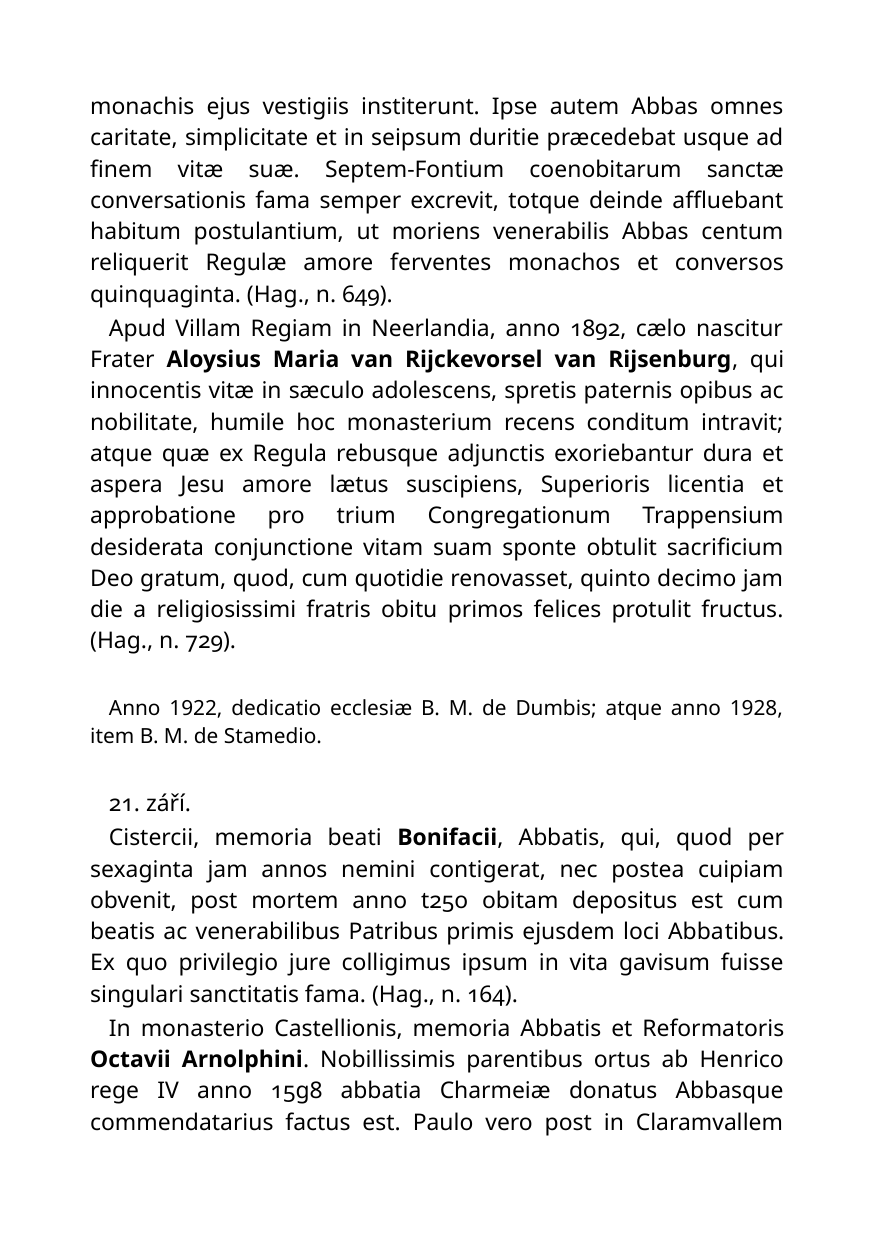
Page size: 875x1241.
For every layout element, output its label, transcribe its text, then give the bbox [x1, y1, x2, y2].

text Anno 1922, dedicatio ecclesiæ B. M. de Dumbis; atque anno 1928, item B. M. de Stamedio. [90, 693, 784, 750]
text Apud Villam Regiam in Neerlandia, anno 1892, cælo nascitur Frater Aloysius Maria van Rijckevorsel van Rijsenburg, qui innocentis vitæ in sæculo adolescens, spretis paternis opibus ac nobilitate, humile hoc monasterium recens conditum intravit; atque quæ ex Regula rebusque adjunctis exoriebantur dura et aspera Jesu amore lætus suscipiens, Superioris licentia et approbatione pro trium Congregationum Trappensium desiderata conjunctione vitam suam sponte obtulit sacrificium Deo gratum, quod, cum quotidie renovasset, quinto decimo jam die a religiosissimi fratris obitu primos felices protulit fructus. (Hag., n. 729). [90, 312, 784, 656]
text monachis ejus vestigiis institerunt. Ipse autem Abbas omnes caritate, simplicitate et in seipsum duritie præcedebat usque ad finem vitæ suæ. Septem-Fontium coenobitarum sanctæ conversationis fama semper excrevit, totque deinde affluebant habitum postulantium, ut moriens venerabilis Abbas centum reliquerit Regulæ amore ferventes monachos et conversos quinquaginta. (Hag., n. 649). [90, 90, 784, 309]
text In monasterio Castellionis, memoria Abbatis et Reforma­toris Octavii Arnolphini. Nobillissimis parentibus ortus ab Henrico rege IV anno 15g8 abbatia Charmeiæ donatus Abbasque commendatarius factus est. Paulo vero post in Claramvallem [90, 1012, 784, 1137]
text Cistercii, memoria beati Bonifacii, Abbatis, qui, quod per sexaginta jam annos nemini contigerat, nec postea cuipiam obvenit, post mortem anno t25o obitam depositus est cum beatis ac venerabilibus Patribus primis ejusdem loci Abba­tibus. Ex quo privilegio jure colligimus ipsum in vita gavisum fuisse singulari sanctitatis fama. (Hag., n. 164). [90, 821, 784, 1009]
text 21. září. [90, 787, 784, 818]
